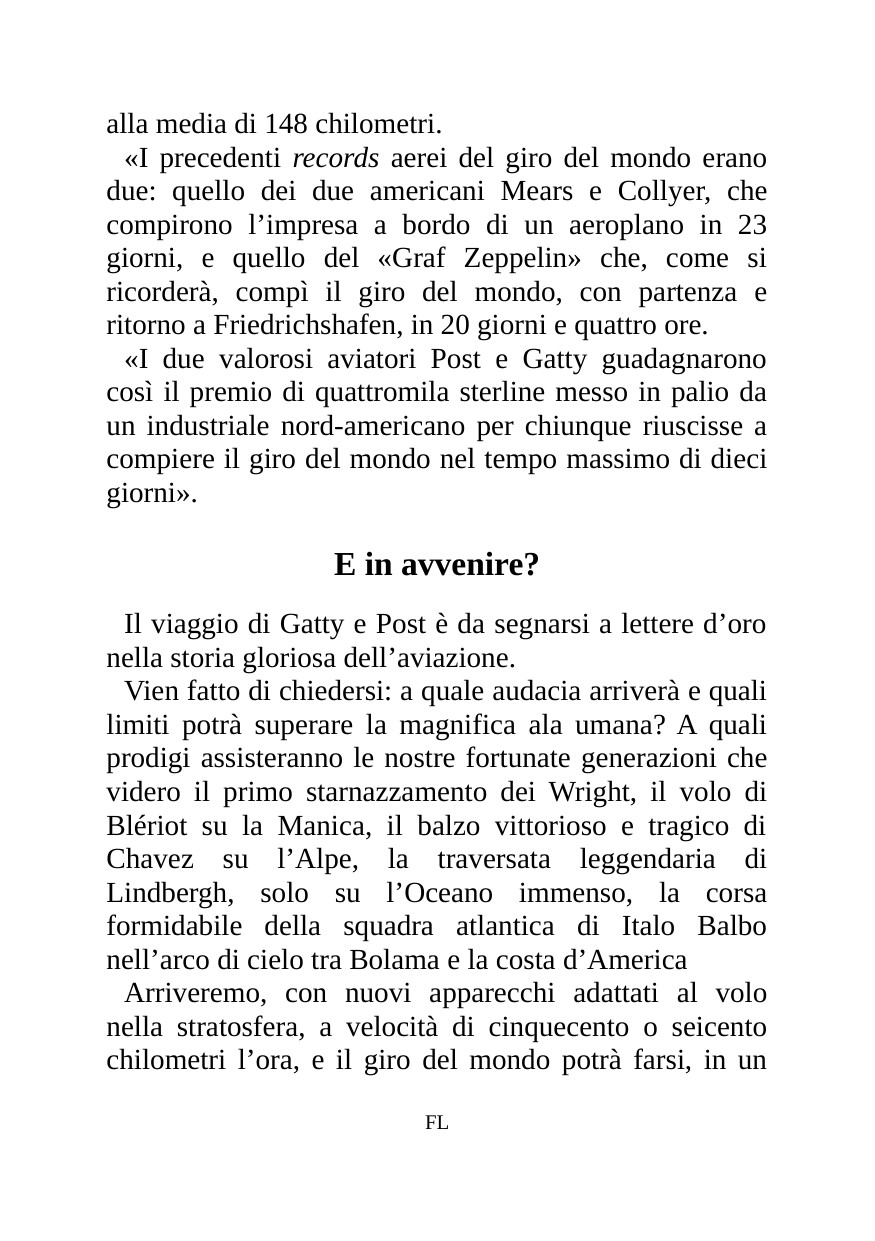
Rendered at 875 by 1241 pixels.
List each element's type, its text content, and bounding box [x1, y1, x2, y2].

text alla media di 148 chilometri. [106, 106, 768, 140]
text «I due valorosi aviatori Post e Gatty guadagnarono così il premio di quattromila sterline messo in palio da un industriale nord-americano per chiunque riuscisse a compiere il giro del mondo nel tempo massimo di dieci giorni». [106, 341, 768, 509]
text Il viaggio di Gatty e Post è da segnarsi a lettere d’oro nella storia gloriosa dell’aviazione. [106, 606, 768, 673]
text Arriveremo, con nuovi apparecchi adattati al volo nella stratosfera, a velocità di cinquecento o seicento chilometri l’ora, e il giro del mondo potrà farsi, in un [106, 975, 768, 1076]
subtitle E in avvenire? [106, 544, 768, 583]
text Vien fatto di chiedersi: a quale audacia arriverà e quali limiti potrà superare la magnifica ala umana? A quali prodigi assisteranno le nostre fortunate generazioni che videro il primo starnazzamento dei Wright, il volo di Blériot su la Manica, il balzo vittorioso e tragico di Chavez su l’Alpe, la traversata leggendaria di Lindbergh, solo su l’Oceano immenso, la corsa formidabile della squadra atlantica di Italo Balbo nell’arco di cielo tra Bolama e la costa d’America [106, 673, 768, 975]
text «I precedenti records aerei del giro del mondo erano due: quello dei due americani Mears e Collyer, che compirono l’impresa a bordo di un aeroplano in 23 giorni, e quello del «Graf Zeppelin» che, come si ricorderà, compì il giro del mondo, con partenza e ritorno a Friedrichshafen, in 20 giorni e quattro ore. [106, 140, 768, 341]
